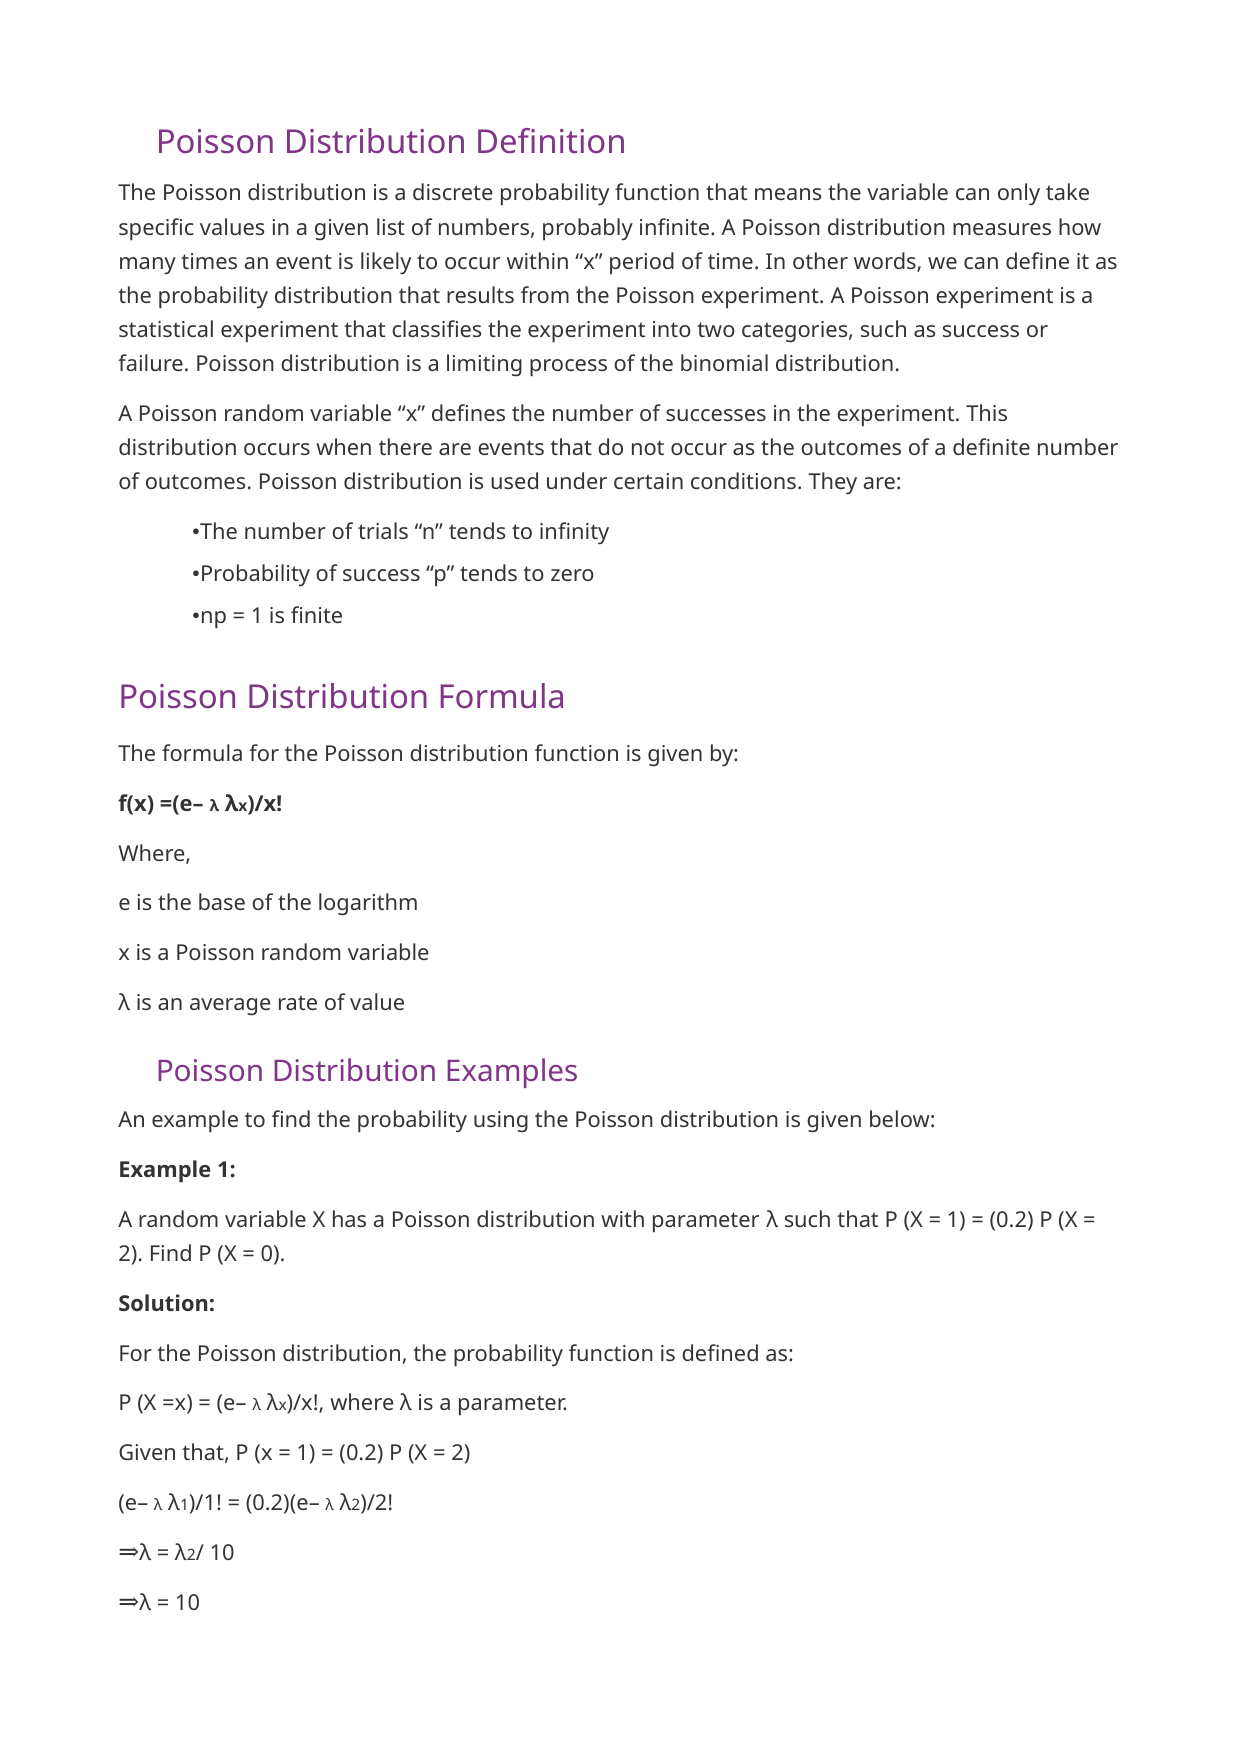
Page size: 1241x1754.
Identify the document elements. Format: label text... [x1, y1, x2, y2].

text (e– λ λ1)/1! = (0.2)(e– λ λ2)/2! [118, 1487, 1122, 1517]
text P (X =x) = (e– λ λx)/x!, where λ is a parameter. [118, 1387, 1122, 1417]
text ⇒λ = λ2/ 10 [118, 1537, 1122, 1567]
text Where, [118, 838, 1122, 867]
text Example 1: [118, 1154, 1122, 1184]
list np = 1 is finite [118, 600, 1122, 630]
list The number of trials “n” tends to infinity [118, 516, 1122, 546]
text The formula for the Poisson distribution function is given by: [118, 738, 1122, 768]
text Solution: [118, 1288, 1122, 1318]
text ⇒λ = 10 [118, 1587, 1122, 1616]
list Probability of success “p” tends to zero [118, 558, 1122, 588]
text For the Poisson distribution, the probability function is defined as: [118, 1338, 1122, 1367]
text Given that, P (x = 1) = (0.2) P (X = 2) [118, 1437, 1122, 1467]
subtitle Poisson Distribution Definition [156, 118, 1084, 163]
text A Poisson random variable “x” defines the number of successes in the experiment. This distribution occurs when there are events that do not occur as the outcomes of a definite number of outcomes. Poisson distribution is used under certain conditions. They are: [118, 398, 1122, 496]
text The Poisson distribution is a discrete probability function that means the variable can only take specific values in a given list of numbers, probably infinite. A Poisson distribution measures how many times an event is likely to occur within “x” period of time. In other words, we can define it as the probability distribution that results from the Poisson experiment. A Poisson experiment is a statistical experiment that classifies the experiment into two categories, such as success or failure. Poisson distribution is a limiting process of the binomial distribution. [118, 177, 1122, 378]
text e is the base of the logarithm [118, 887, 1122, 917]
subtitle Poisson Distribution Formula [118, 673, 1122, 718]
subtitle Poisson Distribution Examples [156, 1049, 1084, 1090]
text λ is an average rate of value [118, 987, 1122, 1017]
text x is a Poisson random variable [118, 937, 1122, 967]
text A random variable X has a Poisson distribution with parameter λ such that P (X = 1) = (0.2) P (X = 2). Find P (X = 0). [118, 1204, 1122, 1268]
text f(x) =(e– λ λx)/x! [118, 788, 1122, 818]
text An example to find the probability using the Poisson distribution is given below: [118, 1104, 1122, 1134]
